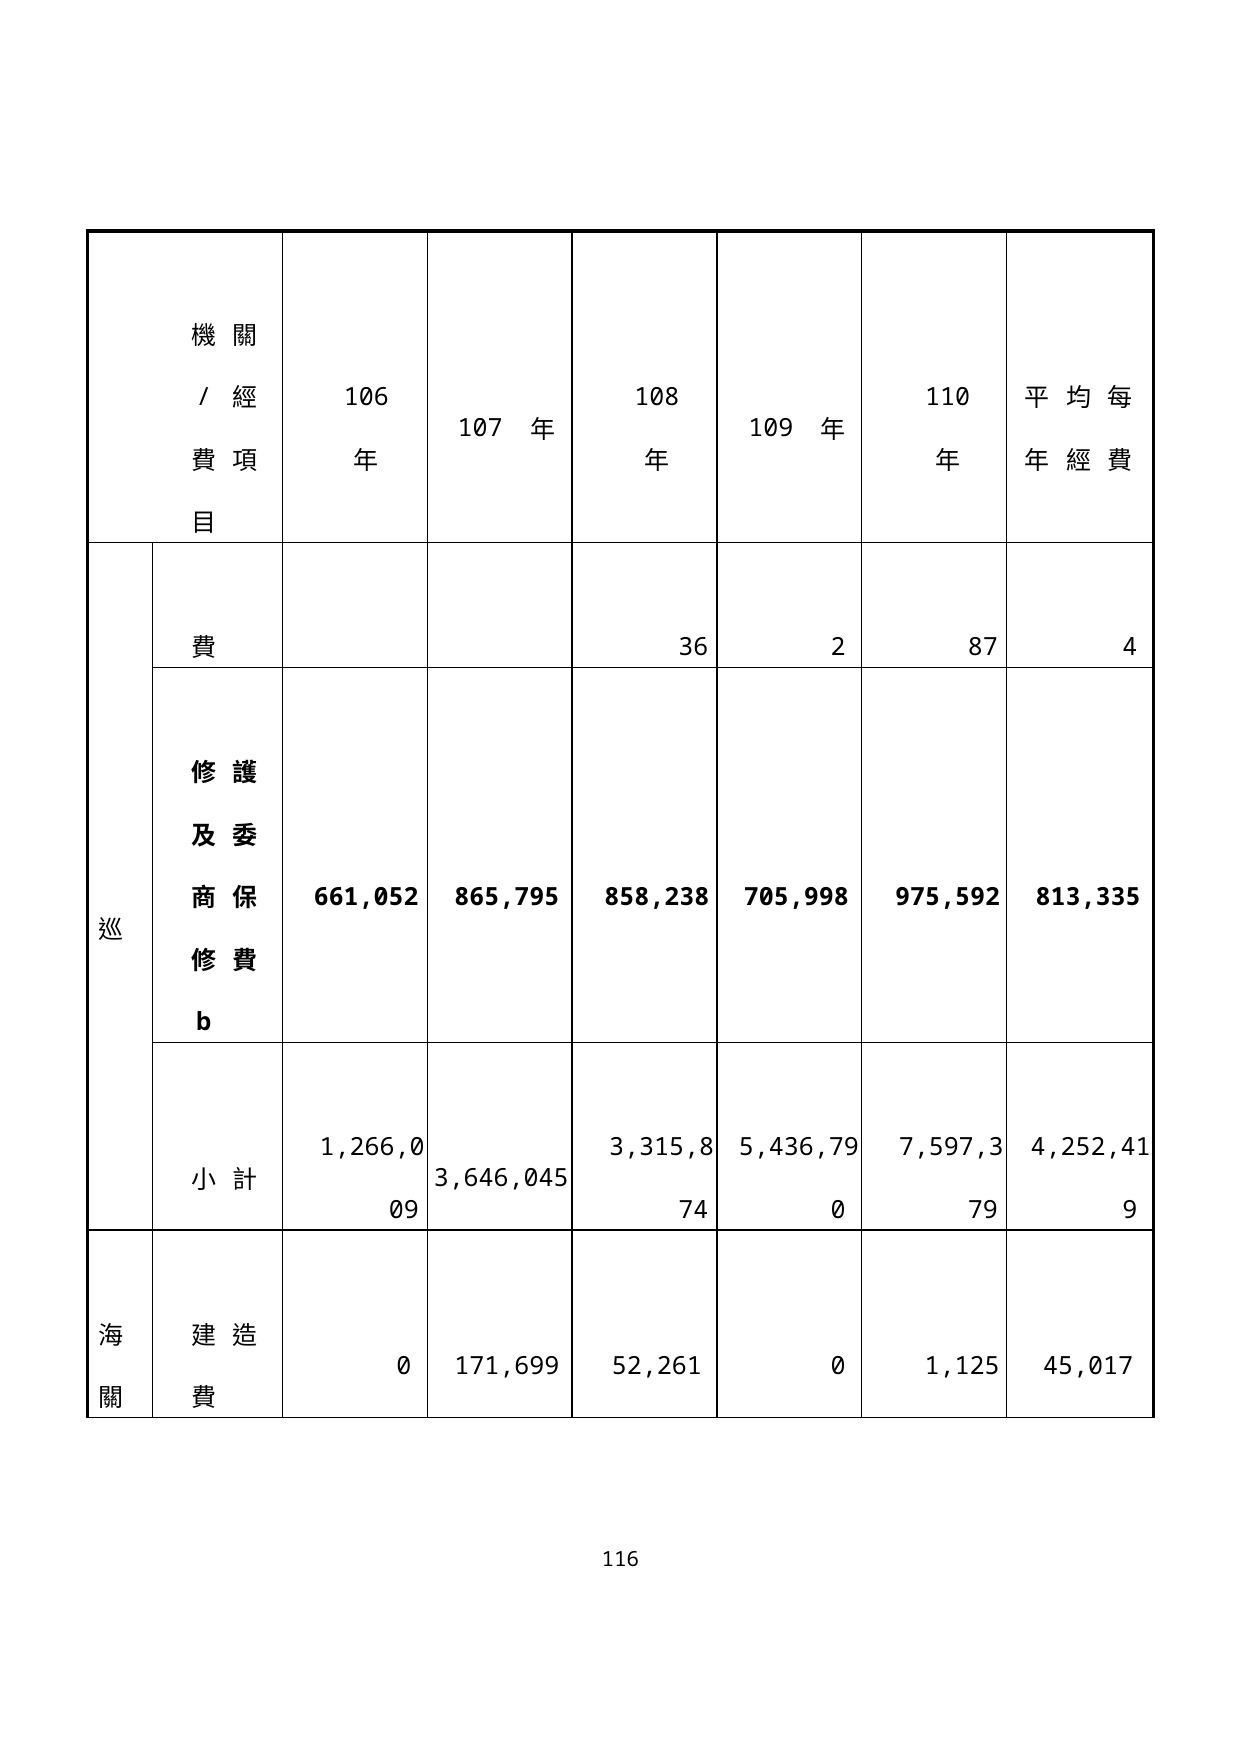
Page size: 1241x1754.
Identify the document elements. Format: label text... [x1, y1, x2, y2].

table_cell 費 [153, 543, 282, 667]
table_cell 865,795 [428, 668, 571, 1042]
table_cell [428, 543, 571, 667]
table_cell 3,315,874 [573, 1043, 716, 1229]
table_cell 小計 [153, 1043, 282, 1229]
table_cell 7,597,379 [862, 1043, 1006, 1229]
table_cell 4 [1007, 543, 1152, 667]
table_cell 661,052 [283, 668, 427, 1042]
table_cell 0 [283, 1231, 427, 1417]
table_cell 5,436,790 [718, 1043, 861, 1229]
table_header 107年 [428, 233, 571, 542]
table_cell 705,998 [718, 668, 861, 1042]
table_cell 171,699 [428, 1231, 571, 1417]
table_cell 2 [718, 543, 861, 667]
table_cell [283, 543, 427, 667]
table_cell 4,252,419 [1007, 1043, 1152, 1229]
table_cell 巡 [89, 543, 152, 1229]
table_header 110年 [862, 233, 1006, 542]
table_cell 813,335 [1007, 668, 1152, 1042]
table_cell 87 [862, 543, 1006, 667]
table_header 機關 /經費項目 [89, 233, 282, 542]
table_cell 1,125 [862, 1231, 1006, 1417]
table_cell 修護及委商保修費b [153, 668, 282, 1042]
table_cell 海關 [89, 1231, 152, 1417]
table_header 109年 [718, 233, 861, 542]
table_cell 858,238 [573, 668, 716, 1042]
table_header 108年 [573, 233, 716, 542]
table_header 106年 [283, 233, 427, 542]
table_cell 1,266,009 [283, 1043, 427, 1229]
table_cell 45,017 [1007, 1231, 1152, 1417]
table_cell 建造費 [153, 1231, 282, 1417]
table_cell 52,261 [573, 1231, 716, 1417]
table_header 平均每年經費 [1007, 233, 1152, 542]
table_cell 0 [718, 1231, 861, 1417]
table_cell 36 [573, 543, 716, 667]
table_cell 975,592 [862, 668, 1006, 1042]
table_cell 3,646,045 [428, 1043, 571, 1229]
